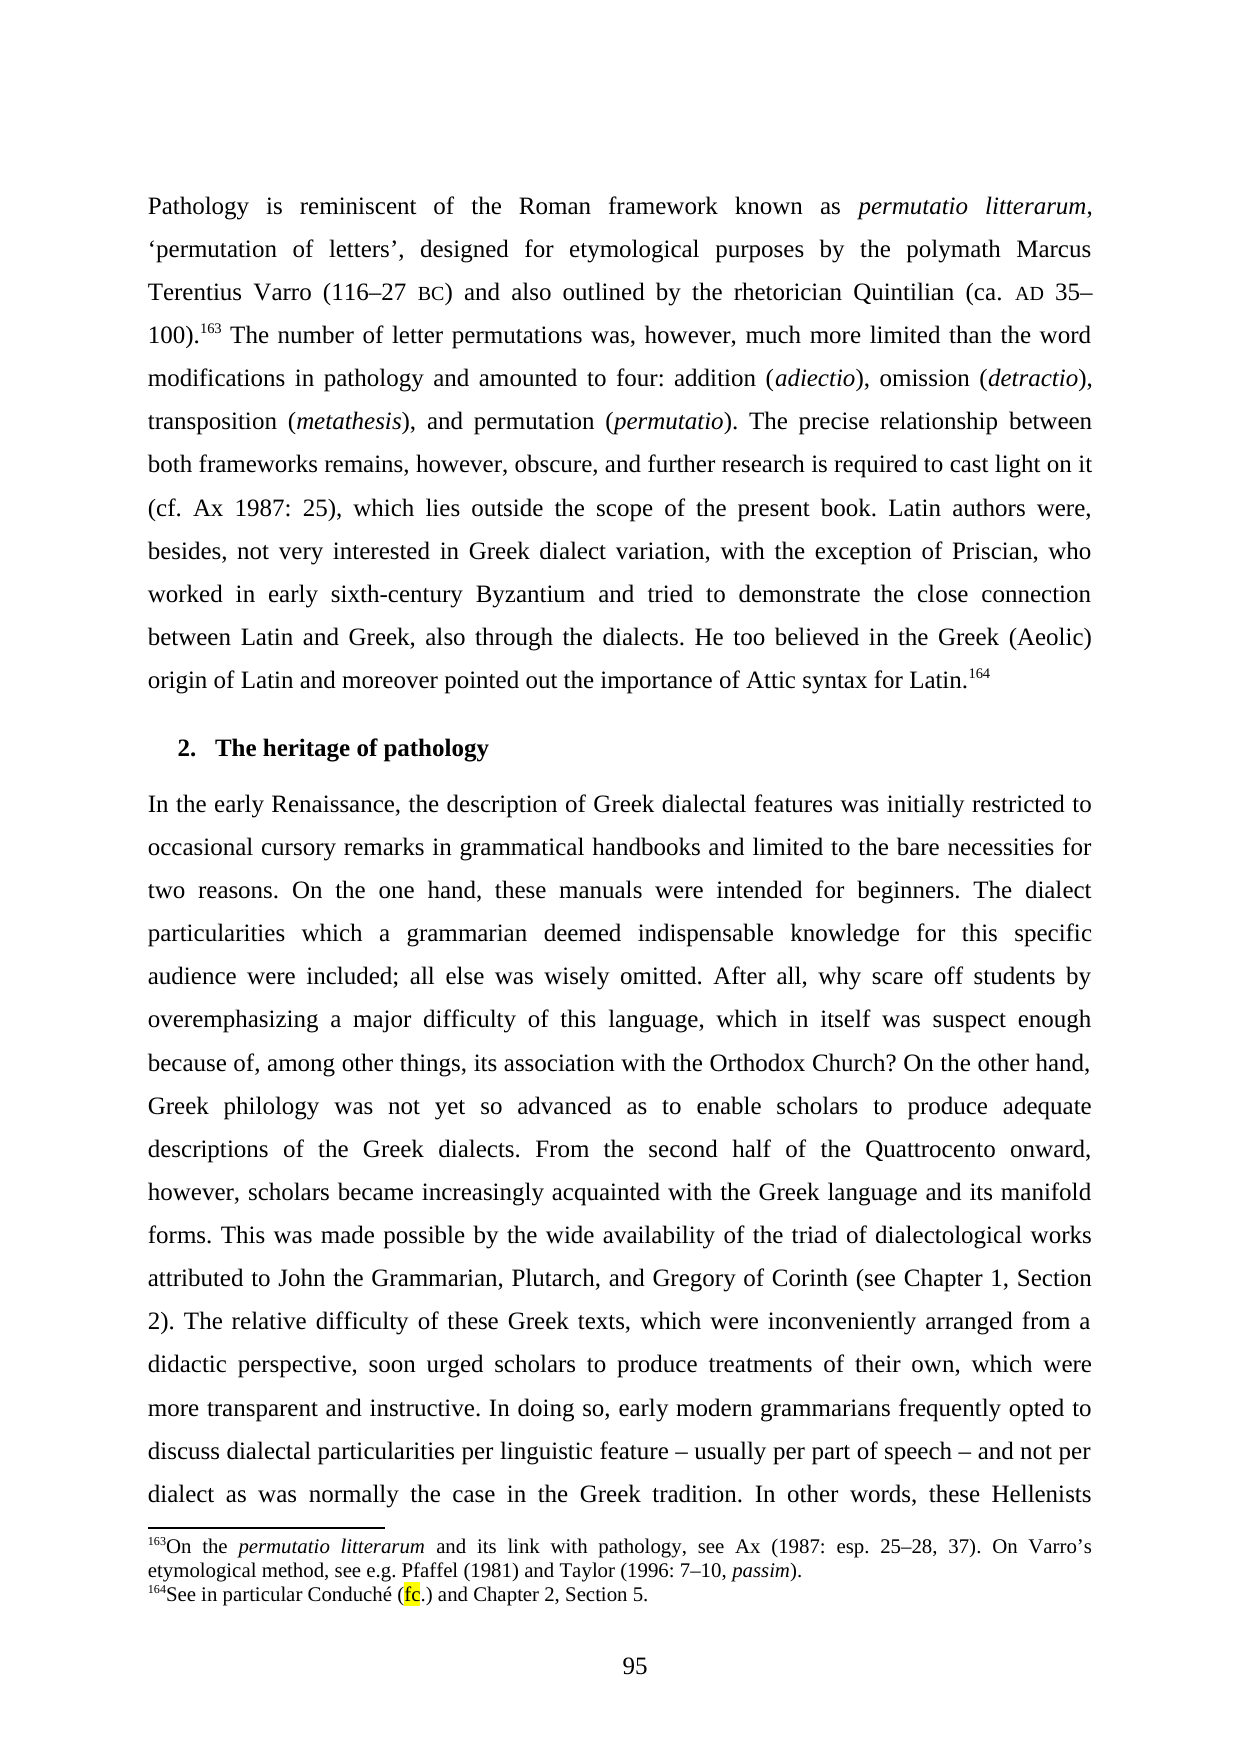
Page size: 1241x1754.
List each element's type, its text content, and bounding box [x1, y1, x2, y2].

text On the permutatio litterarum and its link with pathology, see Ax (1987: esp. 25–28, 37). On Varro’s etymological method, see e.g. Pfaffel (1981) and Taylor (1996: 7–10, passim). [148, 1534, 1093, 1582]
subtitle The heritage of pathology [177, 733, 1093, 762]
text Pathology is reminiscent of the Roman framework known as permutatio litterarum, ‘permutation of letters’, designed for etymological purposes by the polymath Marcus Terentius Varro (116–27 bc) and also outlined by the rhetorician Quintilian (ca. ad 35–100). The number of letter permutations was, however, much more limited than the word modifications in pathology and amounted to four: addition (adiectio), omission (detractio), transposition (metathesis), and permutation (permutatio). The precise relationship between both frameworks remains, however, obscure, and further research is required to cast light on it (cf. Ax 1987: 25), which lies outside the scope of the present book. Latin authors were, besides, not very interested in Greek dialect variation, with the exception of Priscian, who worked in early sixth-century Byzantium and tried to demonstrate the close connection between Latin and Greek, also through the dialects. He too believed in the Greek (Aeolic) origin of Latin and moreover pointed out the importance of Attic syntax for Latin. [148, 191, 1093, 694]
text See in particular Conduché (fc.) and Chapter 2, Section 5. [148, 1582, 1093, 1606]
text In the early Renaissance, the description of Greek dialectal features was initially restricted to occasional cursory remarks in grammatical handbooks and limited to the bare necessities for two reasons. On the one hand, these manuals were intended for beginners. The dialect particularities which a grammarian deemed indispensable knowledge for this specific audience were included; all else was wisely omitted. After all, why scare off students by overemphasizing a major difficulty of this language, which in itself was suspect enough because of, among other things, its association with the Orthodox Church? On the other hand, Greek philology was not yet so advanced as to enable scholars to produce adequate descriptions of the Greek dialects. From the second half of the Quattrocento onward, however, scholars became increasingly acquainted with the Greek language and its manifold forms. This was made possible by the wide availability of the triad of dialectological works attributed to John the Grammarian, Plutarch, and Gregory of Corinth (see Chapter 1, Section 2). The relative difficulty of these Greek texts, which were inconveniently arranged from a didactic perspective, soon urged scholars to produce treatments of their own, which were more transparent and instructive. In doing so, early modern grammarians frequently opted to discuss dialectal particularities per linguistic feature – usually per part of speech – and not per dialect as was normally the case in the Greek tradition. In other words, these Hellenists [148, 789, 1093, 1508]
